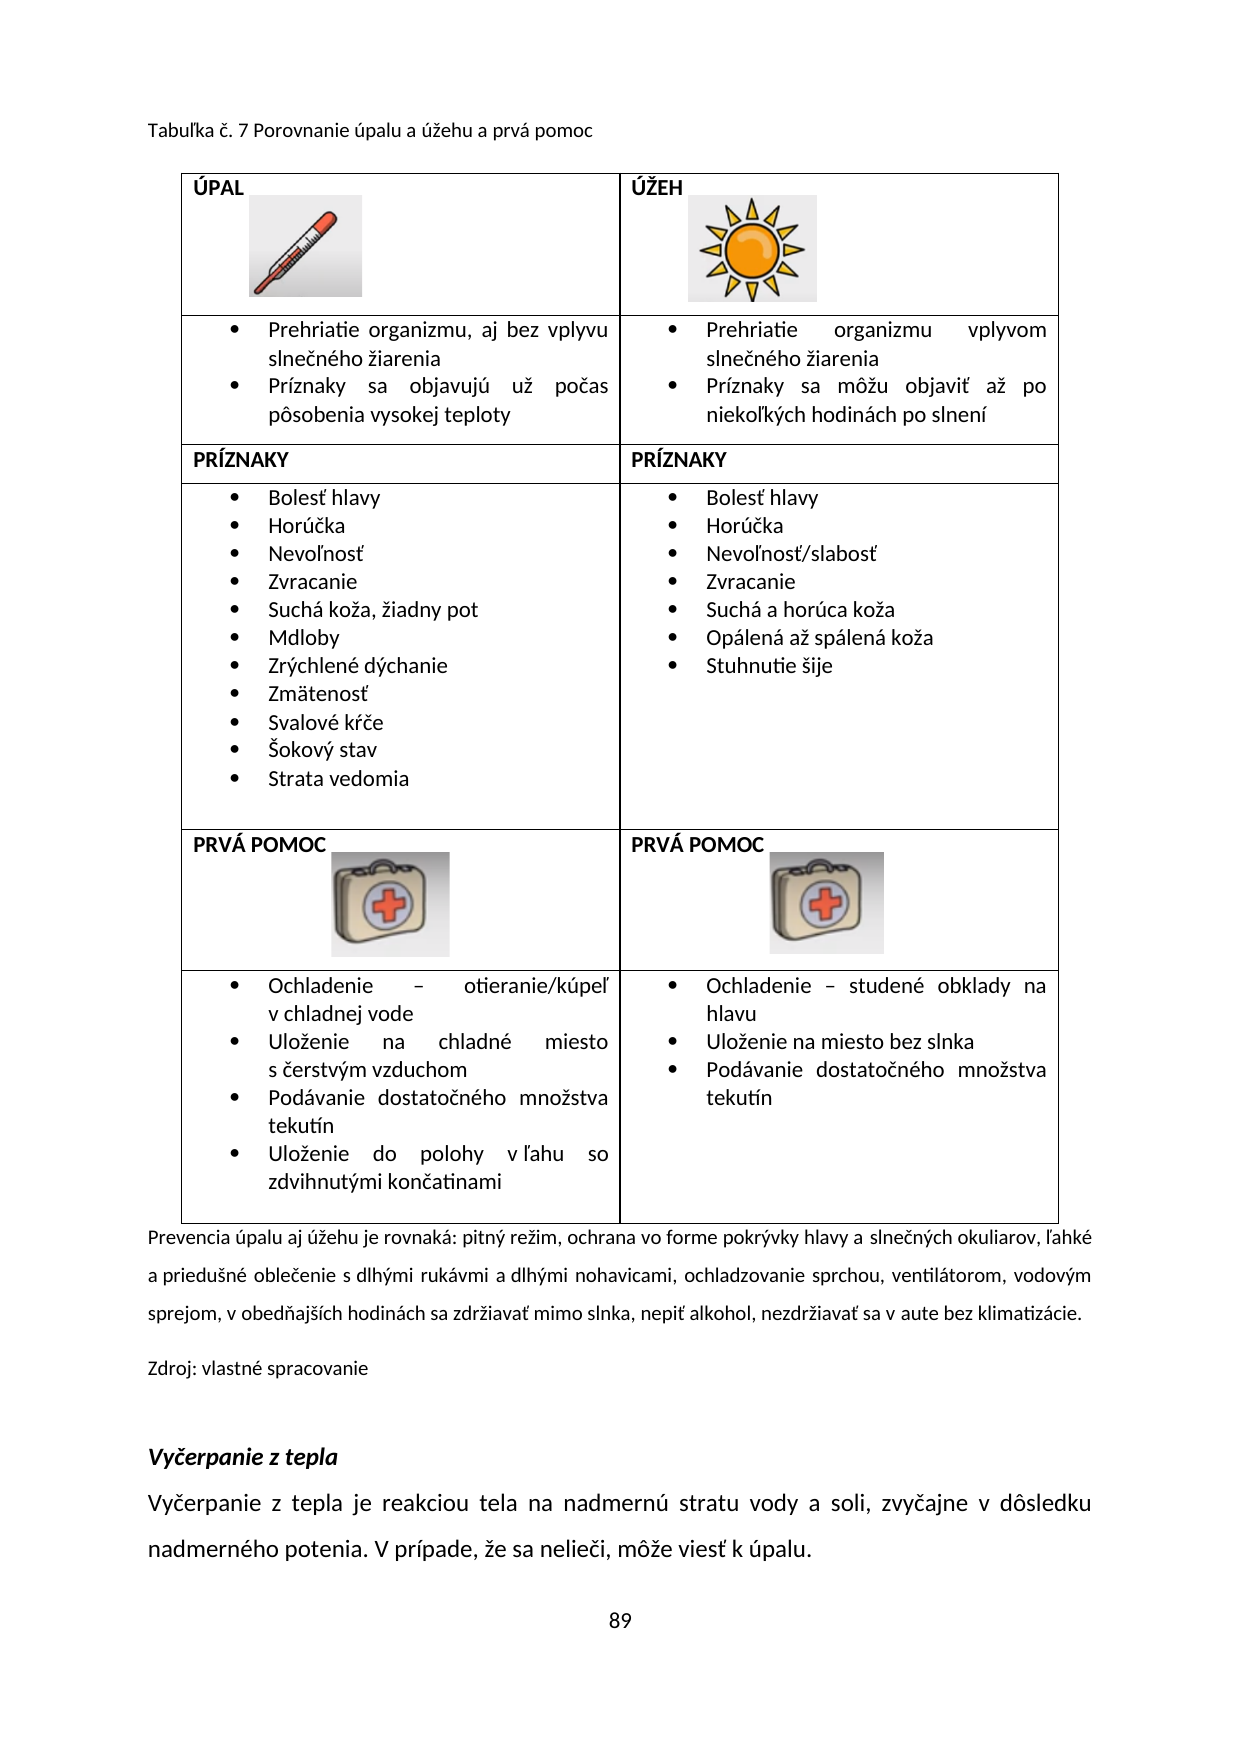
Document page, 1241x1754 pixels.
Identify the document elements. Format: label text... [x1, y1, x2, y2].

table_cell Bolesť hlavy Horúčka Nevoľnosť Zvracanie Suchá koža, žiadny pot Mdloby Zrýchlené dýchanie Zmätenosť Svalové kŕče Šokový stav Strata vedomia [182, 484, 619, 829]
text Vyčerpanie z tepla [148, 1441, 1093, 1472]
table_cell Ochladenie – otieranie/kúpeľ v chladnej vode Uloženie na chladné miesto s čerstvým vzduchom Podávanie dostatočného množstva tekutín Uloženie do polohy v ľahu so zdvihnutými končatinami [182, 971, 619, 1223]
text Zdroj: vlastné spracovanie [148, 1355, 1093, 1381]
text Vyčerpanie z tepla je reakciou tela na nadmernú stratu vody a soli, zvyčajne v dôsledku nadmerného potenia. V prípade, že sa nelieči, môže viesť k úpalu. [148, 1487, 1093, 1563]
table_cell Prehriatie organizmu vplyvom slnečného žiarenia Príznaky sa môžu objaviť až po niekoľkých hodinách po slnení [621, 316, 1058, 444]
table_cell PRÍZNAKY [182, 445, 619, 482]
table_cell Prehriatie organizmu, aj bez vplyvu slnečného žiarenia Príznaky sa objavujú už počas pôsobenia vysokej teploty [182, 316, 619, 444]
text Tabuľka č. 7 Porovnanie úpalu a úžehu a prvá pomoc [148, 118, 1093, 143]
table_cell Bolesť hlavy Horúčka Nevoľnosť/slabosť Zvracanie Suchá a horúca koža Opálená až spálená koža Stuhnutie šije [621, 484, 1058, 829]
text Prevencia úpalu aj úžehu je rovnaká: pitný režim, ochrana vo forme pokrývky hlavy a slnečných okuliarov, ľahké a priedušné oblečenie s dlhými rukávmi a dlhými nohavicami, ochladzovanie sprchou, ventilátorom, vodovým sprejom, v obedňajších hodinách sa zdržiavať mimo slnka, nepiť alkohol, nezdržiavať sa v aute bez klimatizácie. [148, 1224, 1093, 1326]
table_header ÚPAL [182, 174, 619, 314]
table_cell PRÍZNAKY [621, 445, 1058, 482]
table_cell Ochladenie – studené obklady na hlavu Uloženie na miesto bez slnka Podávanie dostatočného množstva tekutín [621, 971, 1058, 1223]
table_cell PRVÁ POMOC [182, 830, 619, 970]
table_cell PRVÁ POMOC [621, 830, 1058, 970]
table_header ÚŽEH [621, 174, 1058, 314]
